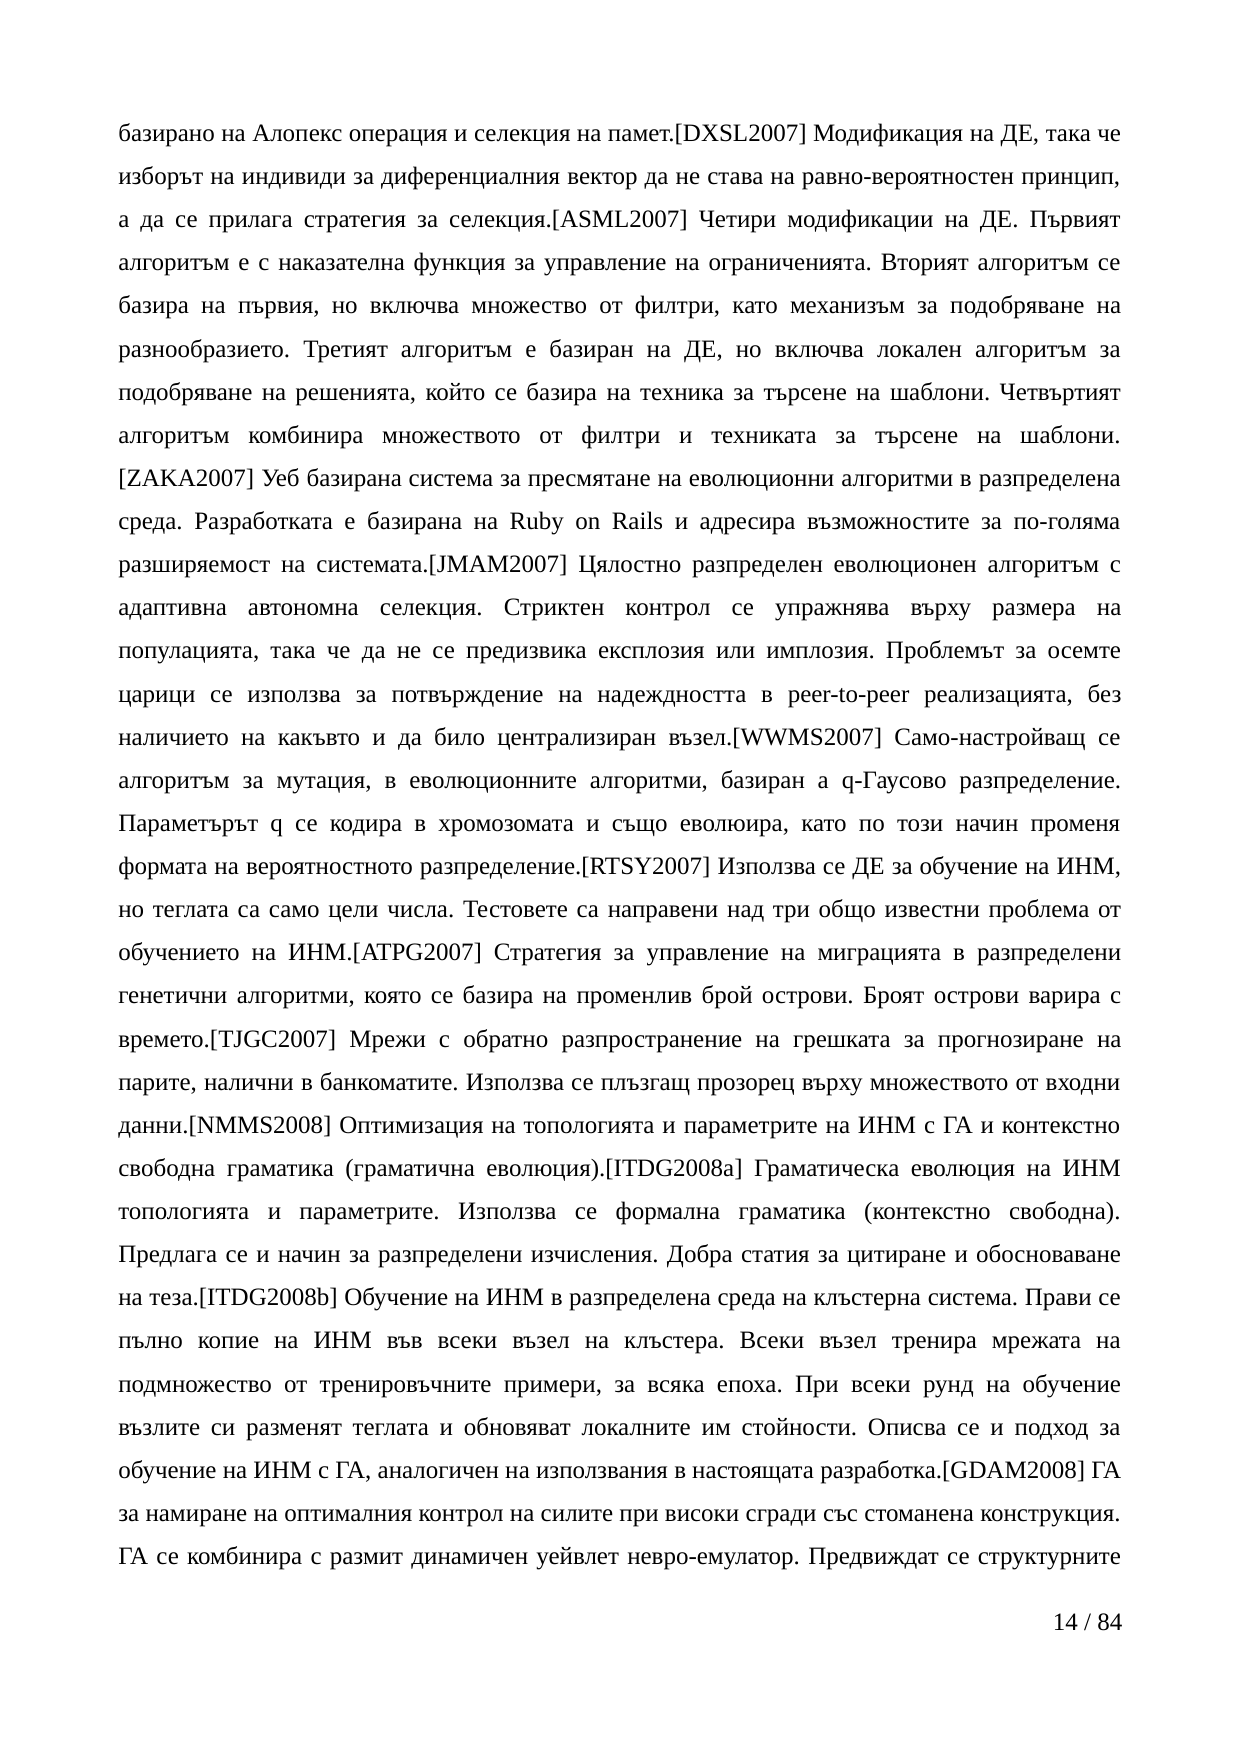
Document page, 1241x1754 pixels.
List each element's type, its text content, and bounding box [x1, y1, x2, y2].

text базирано на Алопекс операция и селекция на памет.[DXSL2007] Модификация на ДЕ, така че изборът на индивиди за диференциалния вектор да не става на равно-вероятностен принцип, а да се прилага стратегия за селекция.[ASML2007] Четири модификации на ДЕ. Първият алгоритъм е с наказателна функция за управление на ограниченията. Вторият алгоритъм се базира на първия, но включва множество от филтри, като механизъм за подобряване на разнообразието. Третият алгоритъм е базиран на ДЕ, но включва локален алгоритъм за подобряване на решенията, който се базира на техника за търсене на шаблони. Четвъртият алгоритъм комбинира множеството от филтри и техниката за търсене на шаблони.[ZAKA2007] Уеб базирана система за пресмятане на еволюционни алгоритми в разпределена среда. Разработката е базирана на Ruby on Rails и адресира възможностите за по-голяма разширяемост на системата.[JMAM2007] Цялостно разпределен еволюционен алгоритъм с адаптивна автономна селекция. Стриктен контрол се упражнява върху размера на популацията, така че да не се предизвика експлозия или имплозия. Проблемът за осемте царици се използва за потвърждение на надеждността в peer-to-peer реализацията, без наличието на какъвто и да било централизиран възел.[WWMS2007] Само-настройващ се алгоритъм за мутация, в еволюционните алгоритми, базиран а q-Гаусово разпределение. Параметърът q се кодира в хромозомата и също еволюира, като по този начин променя формата на вероятностното разпределение.[RTSY2007] Използва се ДЕ за обучение на ИНМ, но теглата са само цели числа. Тестовете са направени над три общо известни проблема от обучението на ИНМ.[ATPG2007] Стратегия за управление на миграцията в разпределени генетични алгоритми, която се базира на променлив брой острови. Броят острови варира с времето.[TJGC2007] Мрежи с обратно разпространение на грешката за прогнозиране на парите, налични в банкоматите. Използва се плъзгащ прозорец върху множеството от входни данни.[NMMS2008] Оптимизация на топологията и параметрите на ИНМ с ГА и контекстно свободна граматика (граматична еволюция).[ITDG2008a] Граматическа еволюция на ИНМ топологията и параметрите. Използва се формална граматика (контекстно свободна). Предлага се и начин за разпределени изчисления. Добра статия за цитиране и обосноваване на теза.[ITDG2008b] Обучение на ИНМ в разпределена среда на клъстерна система. Прави се пълно копие на ИНМ във всеки възел на клъстера. Всеки възел тренира мрежата на подмножество от тренировъчните примери, за всяка епоха. При всеки рунд на обучение възлите си разменят теглата и обновяват локалните им стойности. Описва се и подход за обучение на ИНМ с ГА, аналогичен на използвания в настоящата разработка.[GDAM2008] ГА за намиране на оптималния контрол на силите при високи сгради със стоманена конструкция. ГА се комбинира с размит динамичен уейвлет невро-емулатор. Предвиждат се структурните [118, 118, 1122, 1570]
